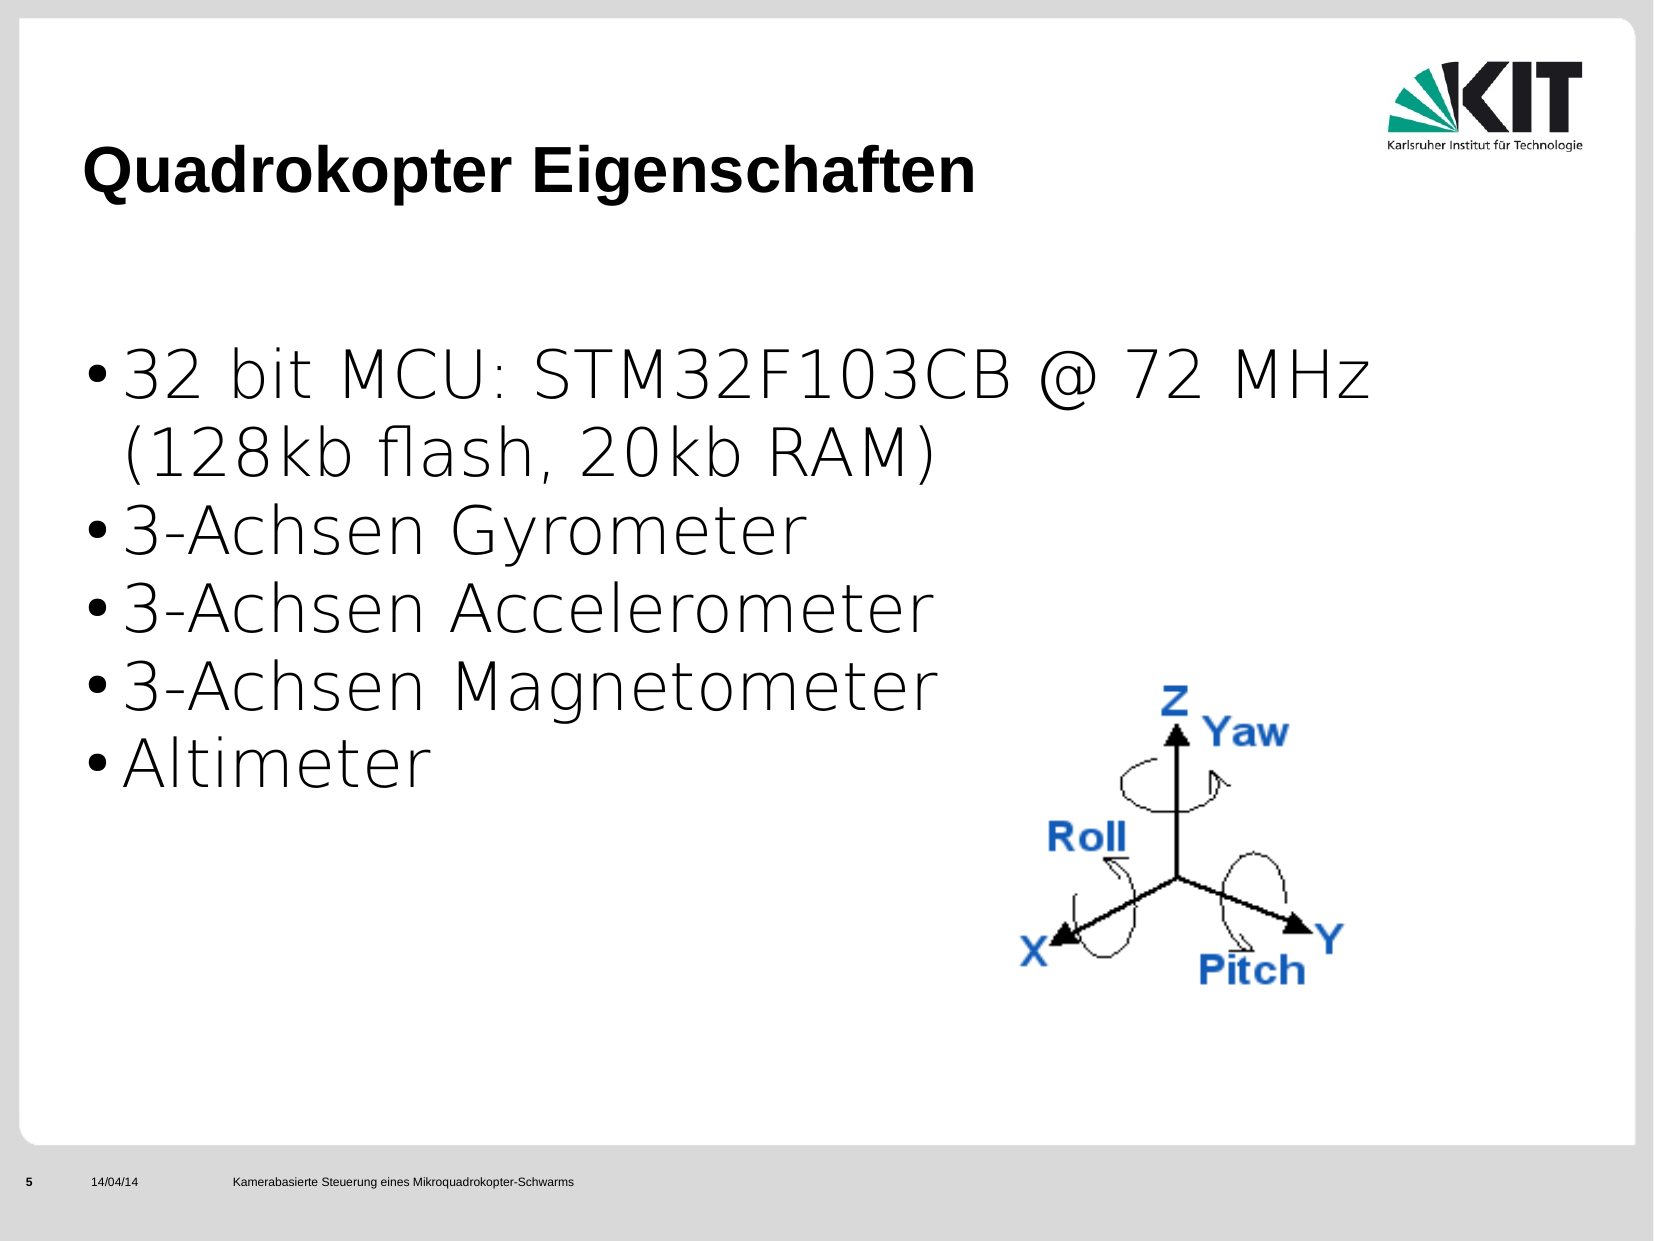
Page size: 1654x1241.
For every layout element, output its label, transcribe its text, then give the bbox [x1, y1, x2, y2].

text_box 32 bit MCU: STM32F103CB @ 72 MHz (128kb flash, 20kb RAM) 3-Achsen Gyrometer 3-Achsen Accelerometer 3-Achsen Magnetometer Altimeter [70, 251, 1583, 812]
picture [0, 0, 1654, 1241]
title Quadrokopter Eigenschaften [82, 49, 1571, 251]
